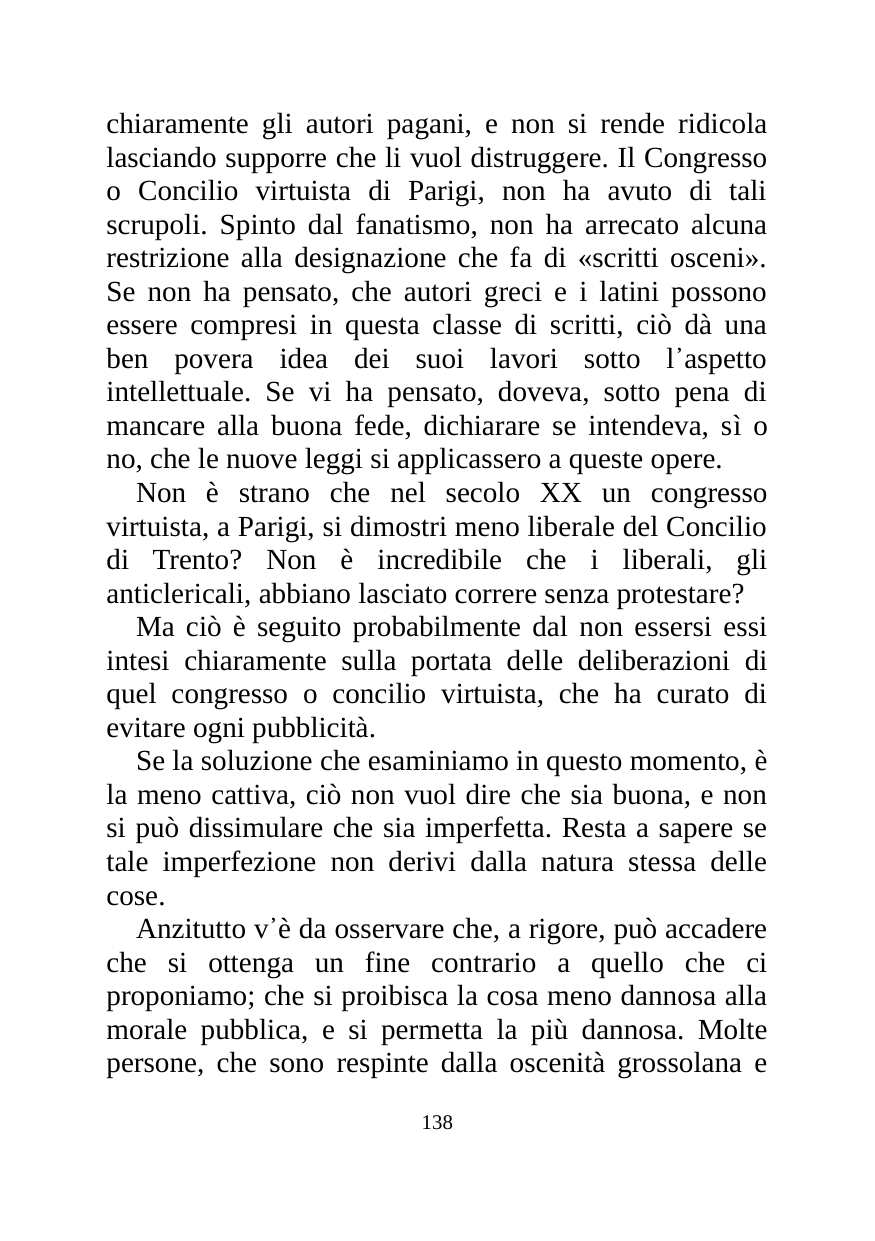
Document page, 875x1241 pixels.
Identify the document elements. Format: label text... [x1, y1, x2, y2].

text Anzitutto v᾽è da osservare che, a rigore, può accadere che si ottenga un fine contrario a quello che ci proponiamo; che si proibisca la cosa meno dannosa alla morale pubblica, e si permetta la più dannosa. Molte persone, che sono respinte dalla oscenità grossolana e [106, 911, 768, 1079]
text Non è strano che nel secolo XX un congresso virtuista, a Parigi, si dimostri meno liberale del Concilio di Trento? Non è incredibile che i liberali, gli anticlericali, abbiano lasciato correre senza protestare? [106, 475, 768, 609]
text chiaramente gli autori pagani, e non si rende ridicola lasciando supporre che li vuol distruggere. Il Congresso o Concilio virtuista di Parigi, non ha avuto di tali scrupoli. Spinto dal fanatismo, non ha arrecato alcuna restrizione alla designazione che fa di «scritti osceni». Se non ha pensato, che autori greci e i latini possono essere compresi in questa classe di scritti, ciò dà una ben povera idea dei suoi lavori sotto l᾽aspetto intellettuale. Se vi ha pensato, doveva, sotto pena di mancare alla buona fede, dichiarare se intendeva, sì o no, che le nuove leggi si applicassero a queste opere. [106, 106, 768, 475]
text Se la soluzione che esaminiamo in questo momento, è la meno cattiva, ciò non vuol dire che sia buona, e non si può dissimulare che sia imperfetta. Resta a sapere se tale imperfezione non derivi dalla natura stessa delle cose. [106, 743, 768, 911]
text Ma ciò è seguito probabilmente dal non essersi essi intesi chiaramente sulla portata delle deliberazioni di quel congresso o concilio virtuista, che ha curato di evitare ogni pubblicità. [106, 609, 768, 743]
